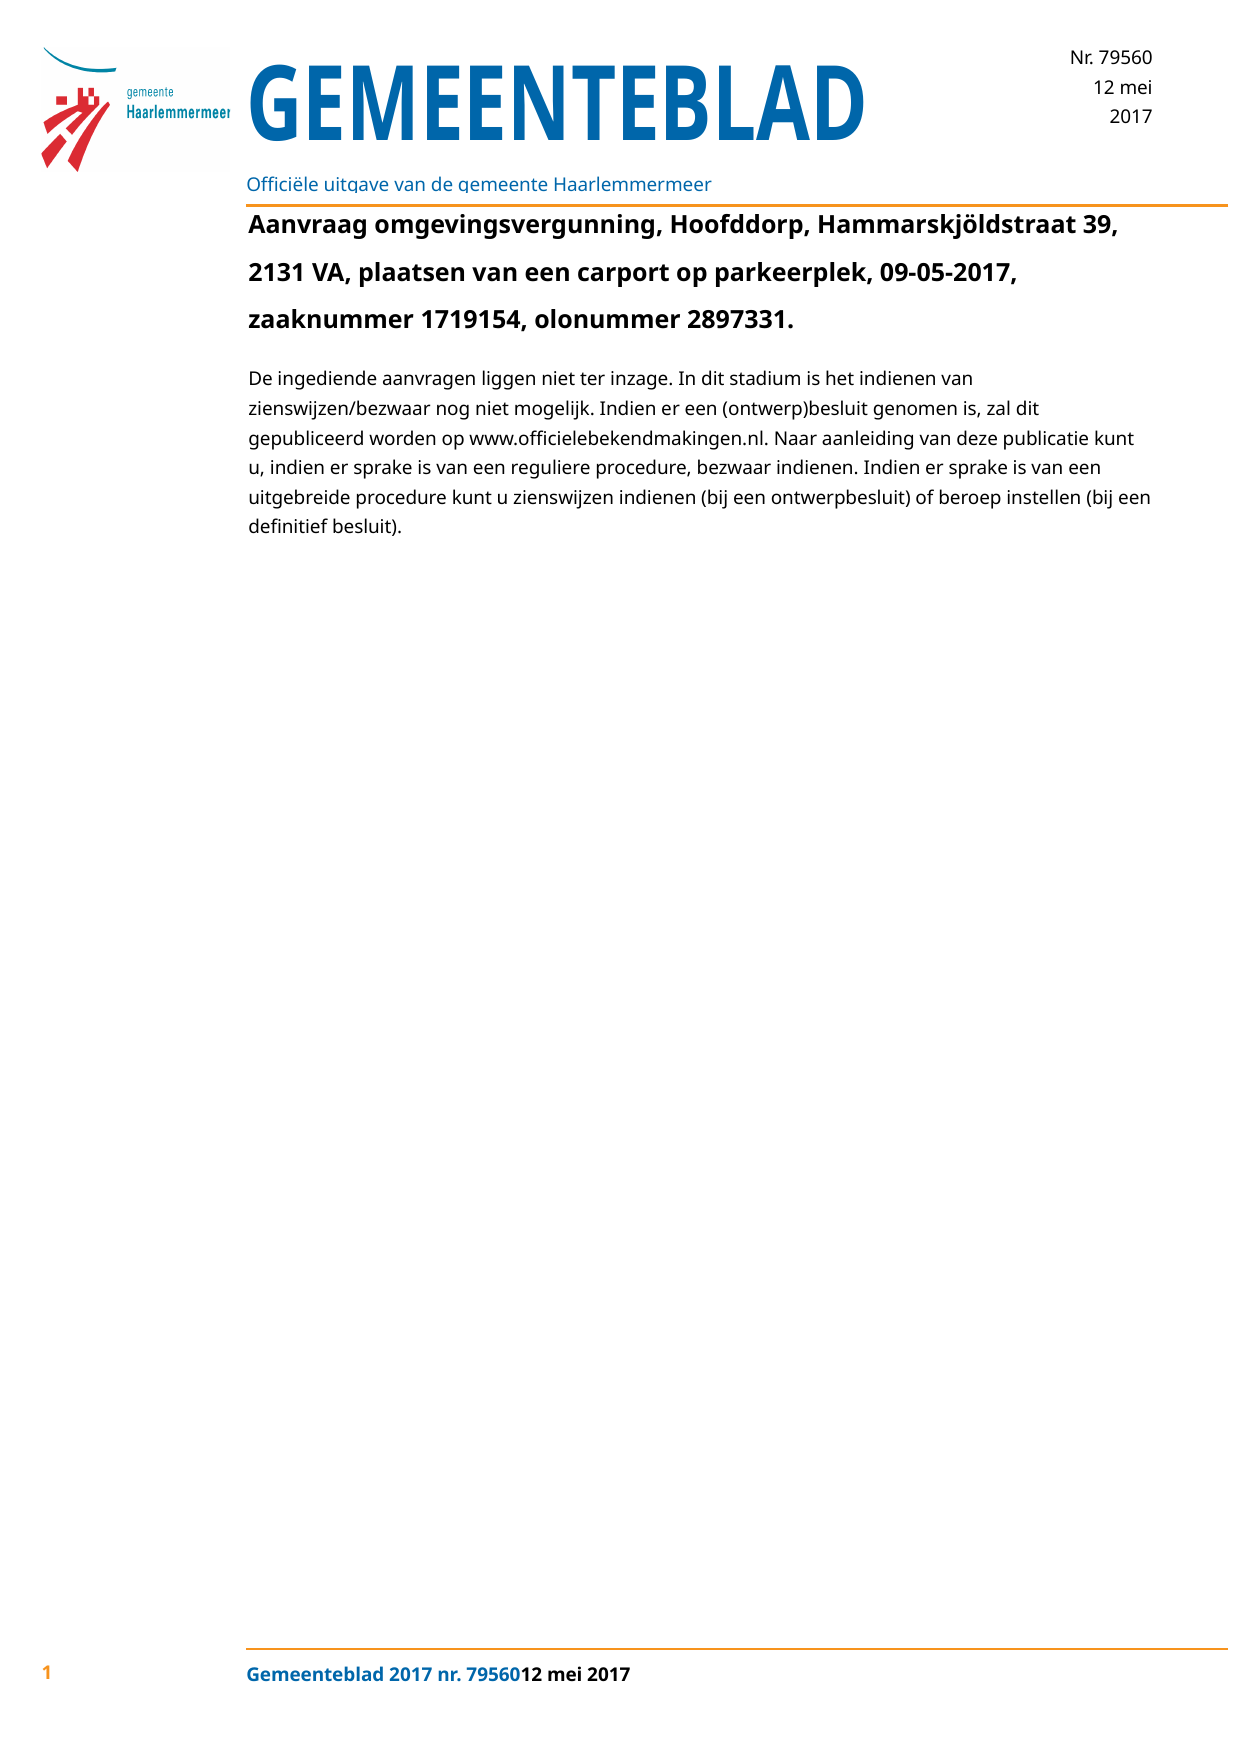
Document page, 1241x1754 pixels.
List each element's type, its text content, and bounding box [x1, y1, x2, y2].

picture [41, 47, 231, 172]
text De ingediende aanvragen liggen niet ter inzage. In dit stadium is het indienen van zienswijzen/bezwaar nog niet mogelijk. Indien er een (ontwerp)besluit genomen is, zal dit gepubliceerd worden op www.officielebekendmakingen.nl. Naar aanleiding van deze publicatie kunt u, indien er sprake is van een reguliere procedure, bezwaar indienen. Indien er sprake is van een uitgebreide procedure kunt u zienswijzen indienen (bij een ontwerpbesluit) of beroep instellen (bij een definitief besluit). [248, 366, 1152, 539]
text Aanvraag omgevingsvergunning, Hoofddorp, Hammarskjöldstraat 39, 2131 VA, plaatsen van een carport op parkeerplek, 09-05-2017, zaaknummer 1719154, olonummer 2897331. [248, 207, 1152, 336]
